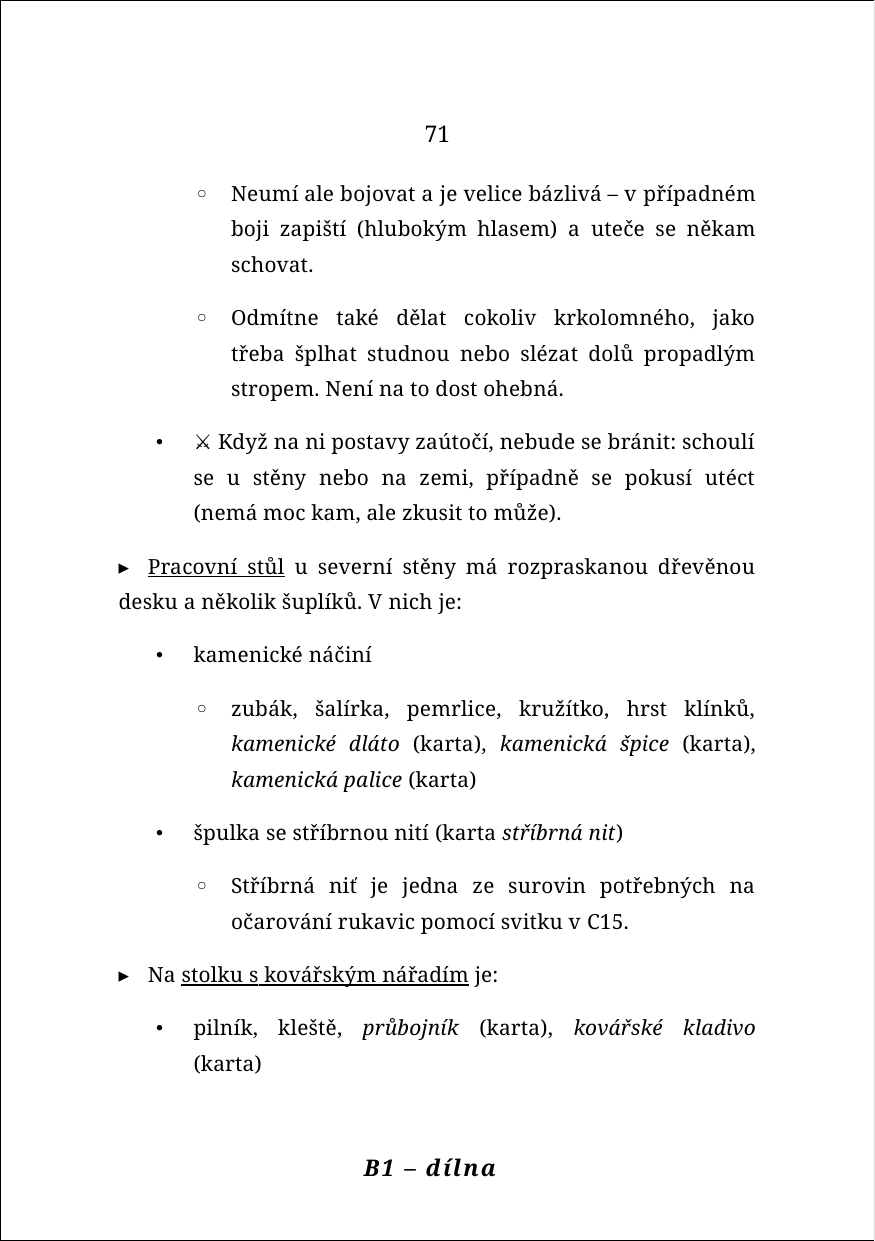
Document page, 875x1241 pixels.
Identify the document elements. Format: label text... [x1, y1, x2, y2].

list špulka se stříbrnou nití (karta stříbrná nit) [156, 818, 756, 846]
list Neumí ale bojovat a⁠ je velice bázlivá – v⁠ případném boji zapiští (hlubokým hlasem) a⁠ uteče se někam schovat. [193, 179, 756, 278]
text ▸ Pracovní stůl u⁠ severní stěny má rozpraskanou dřevěnou desku a⁠ několik šuplíků. V⁠ nich je: [118, 552, 756, 616]
list Odmítne také dělat cokoliv krkolomného, jako třeba šplhat studnou nebo slézat dolů propadlým stropem. Není na to dost ohebná. [193, 303, 756, 403]
text ▸ Na stolku s⁠ kovářským nářadím je: [118, 960, 756, 988]
list zubák, šalírka, pemrlice, kružítko, hrst klínků, kamenické dláto (karta), kamenická špice (karta), kamenická palice (karta) [193, 694, 756, 793]
list pilník, kleště, průbojník (karta), kovářské kladivo (karta) [156, 1013, 756, 1077]
list ⚔ Když na ni postavy zaútočí, nebude se bránit: schoulí se u⁠ stěny nebo na zemi, případně se pokusí utéct (nemá moc kam, ale zkusit to může). [156, 427, 756, 527]
list kamenické náčiní [156, 641, 756, 669]
list Stříbrná niť je jedna ze surovin potřebných na očarování rukavic pomocí svitku v⁠ C15. [193, 871, 756, 935]
